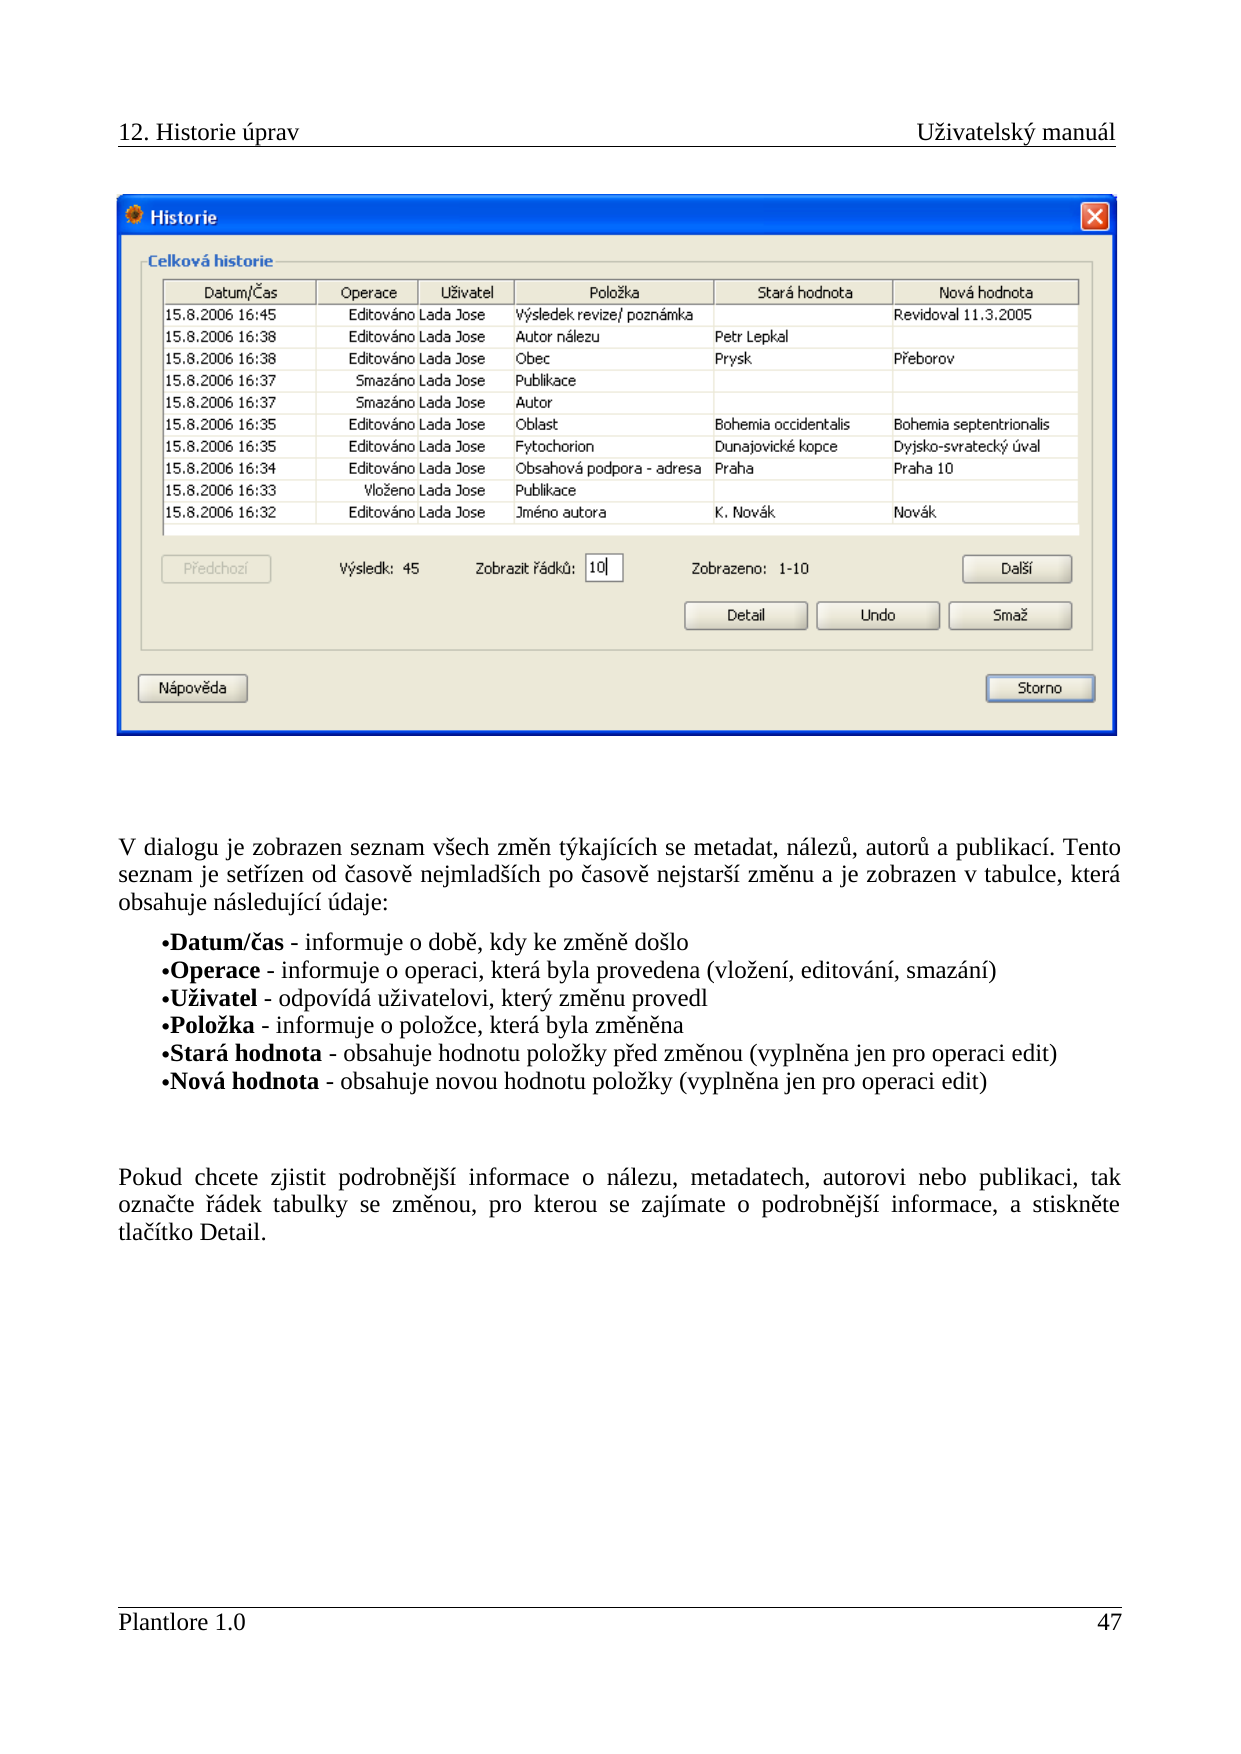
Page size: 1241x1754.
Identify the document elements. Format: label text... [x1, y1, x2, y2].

list Nová hodnota - obsahuje novou hodnotu položky (vyplněna jen pro operaci edit) [162, 1067, 1122, 1095]
text V dialogu je zobrazen seznam všech změn týkajících se metadat, nálezů, autorů a publikací. Tento seznam je setřízen od časově nejmladších po časově nejstarší změnu a je zobrazen v tabulce, která obsahuje následující údaje: [118, 777, 1122, 916]
list Stará hodnota - obsahuje hodnotu položky před změnou (vyplněna jen pro operaci edit) [162, 1039, 1122, 1067]
list Uživatel - odpovídá uživatelovi, který změnu provedl [162, 984, 1122, 1012]
list Datum/čas - informuje o době, kdy ke změně došlo [162, 928, 1122, 956]
picture [116, 194, 1118, 736]
text Pokud chcete zjistit podrobnější informace o nálezu, metadatech, autorovi nebo publikaci, tak označte řádek tabulky se změnou, pro kterou se zajímate o podrobnější informace, a stiskněte tlačítko Detail. [118, 1107, 1122, 1246]
list Položka - informuje o položce, která byla změněna [162, 1012, 1122, 1039]
list Operace - informuje o operaci, která byla provedena (vložení, editování, smazání) [162, 956, 1122, 984]
